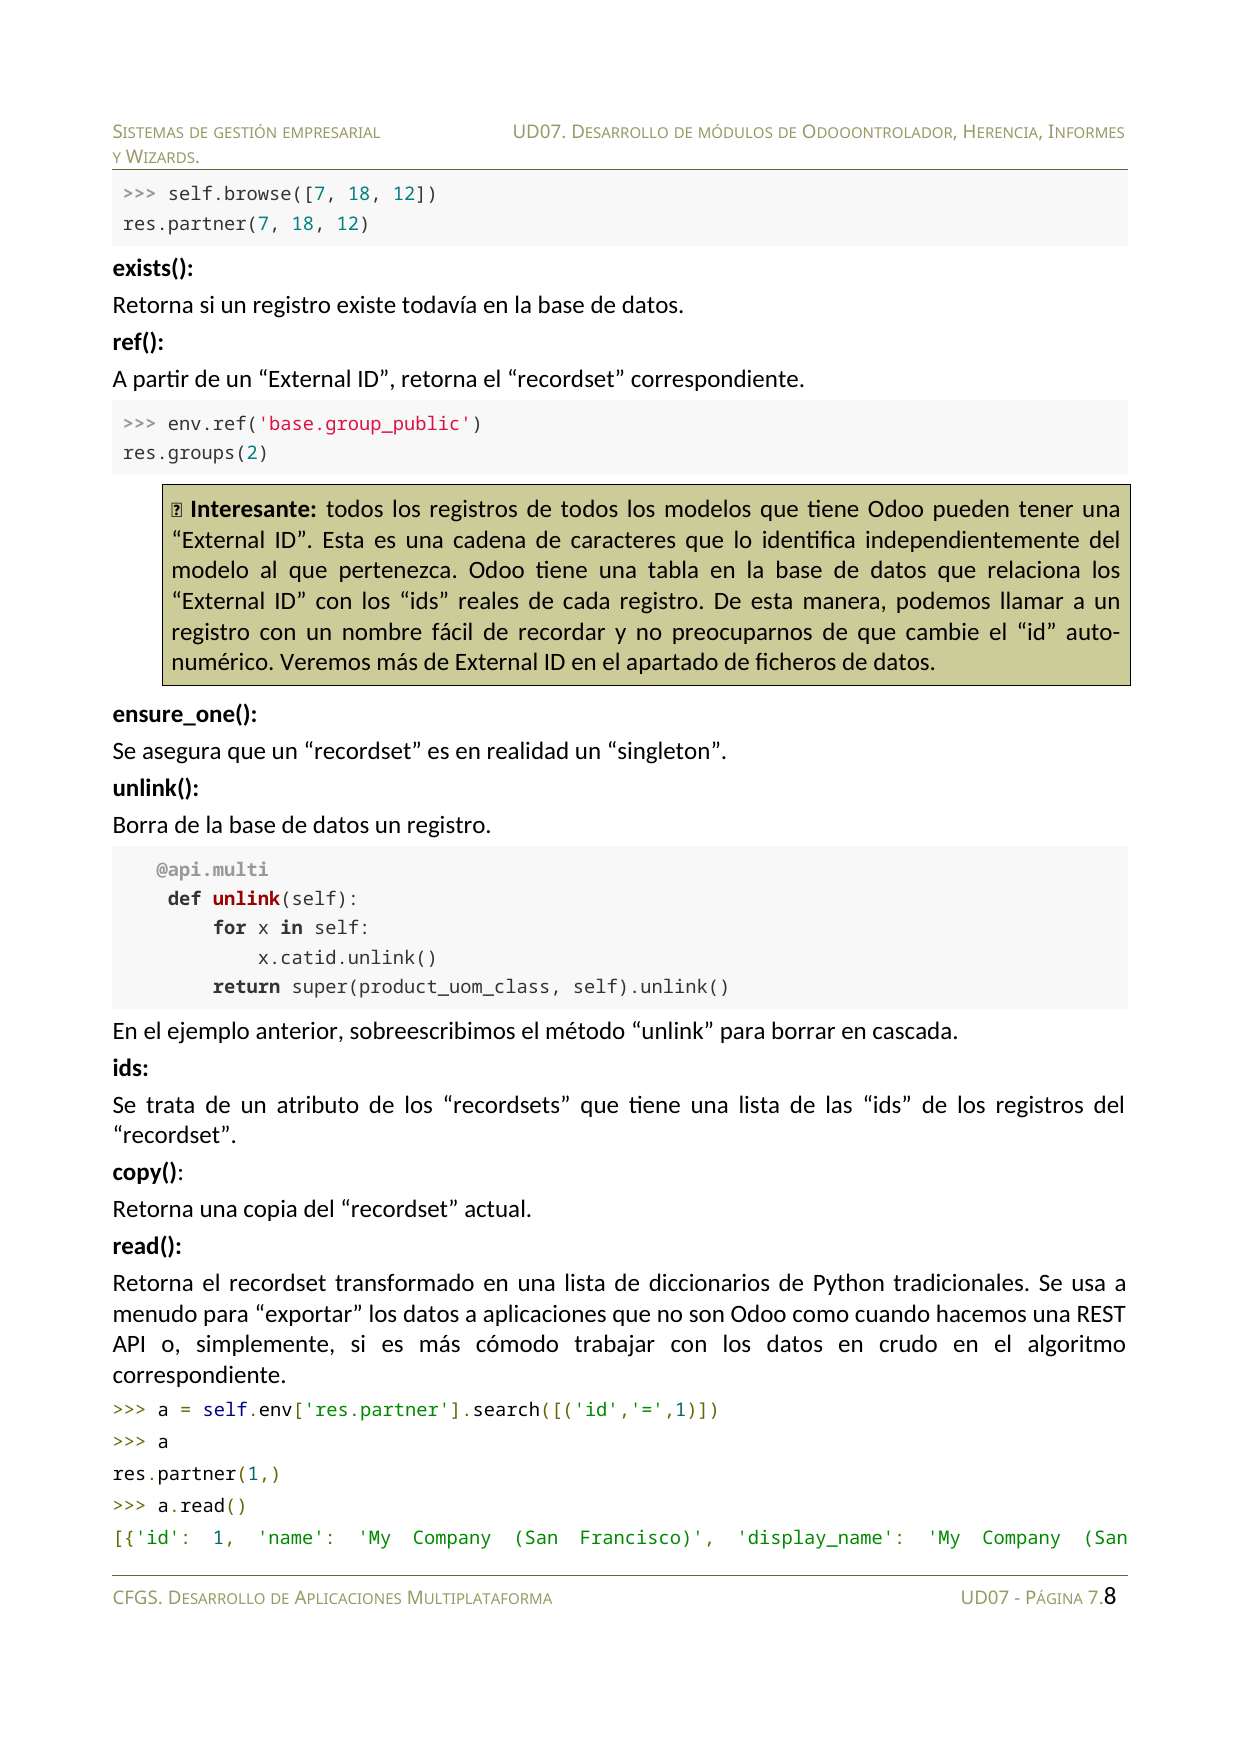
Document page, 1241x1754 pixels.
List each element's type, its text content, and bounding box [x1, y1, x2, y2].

table_header >>> self.browse([7, 18, 12]) res.partner(7, 18, 12) [112, 170, 1128, 246]
text Se trata de un atributo de los “recordsets” que tiene una lista de las “ids” de los registros del “recordset”. [112, 1089, 1128, 1150]
text copy(): [112, 1157, 1128, 1187]
text unlink(): [112, 772, 1128, 802]
text [{'id': 1, 'name': 'My Company (San Francisco)', 'display_name': 'My Company (San [112, 1524, 1128, 1549]
text exists(): [112, 252, 1128, 282]
text Se asegura que un “recordset” es en realidad un “singleton”. [112, 735, 1128, 765]
text ref(): [112, 326, 1128, 356]
text read(): [112, 1231, 1128, 1261]
text Retorna una copia del “recordset” actual. [112, 1193, 1128, 1224]
text En el ejemplo anterior, sobreescribimos el método “unlink” para borrar en cascada. [112, 1015, 1128, 1046]
text Retorna el recordset transformado en una lista de diccionarios de Python tradicionales. Se usa a menudo para “exportar” los datos a aplicaciones que no son Odoo como cuando hacemos una REST API o, simplemente, si es más cómodo trabajar con los datos en crudo en el algoritmo correspondiente. [112, 1267, 1128, 1389]
text A partir de un “External ID”, retorna el “recordset” correspondiente. [112, 363, 1128, 393]
text >>> a = self.env['res.partner'].search([('id','=',1)]) [112, 1396, 1128, 1422]
text res.partner(1,) [112, 1460, 1128, 1486]
table_header >>> env.ref('base.group_public') res.groups(2) [112, 400, 1128, 475]
table_header @api.multi def unlink(self): for x in self: x.catid.unlink() return super(product_uom_class, self).unlink() [112, 846, 1128, 1009]
text Borra de la base de datos un registro. [112, 809, 1128, 839]
text 💬 Interesante: todos los registros de todos los modelos que tiene Odoo pueden tener una “External ID”. Esta es una cadena de caracteres que lo identifica independientemente del modelo al que pertenezca. Odoo tiene una tabla en la base de datos que relaciona los “External ID” con los “ids” reales de cada registro. De esta manera, podemos llamar a un registro con un nombre fácil de recordar y no preocuparnos de que cambie el “id” auto-numérico. Veremos más de External ID en el apartado de ficheros de datos. [163, 485, 1130, 685]
text ensure_one(): [112, 698, 1128, 728]
text >>> a.read() [112, 1492, 1128, 1517]
text ids: [112, 1052, 1128, 1083]
text Retorna si un registro existe todavía en la base de datos. [112, 289, 1128, 319]
text >>> a [112, 1428, 1128, 1453]
